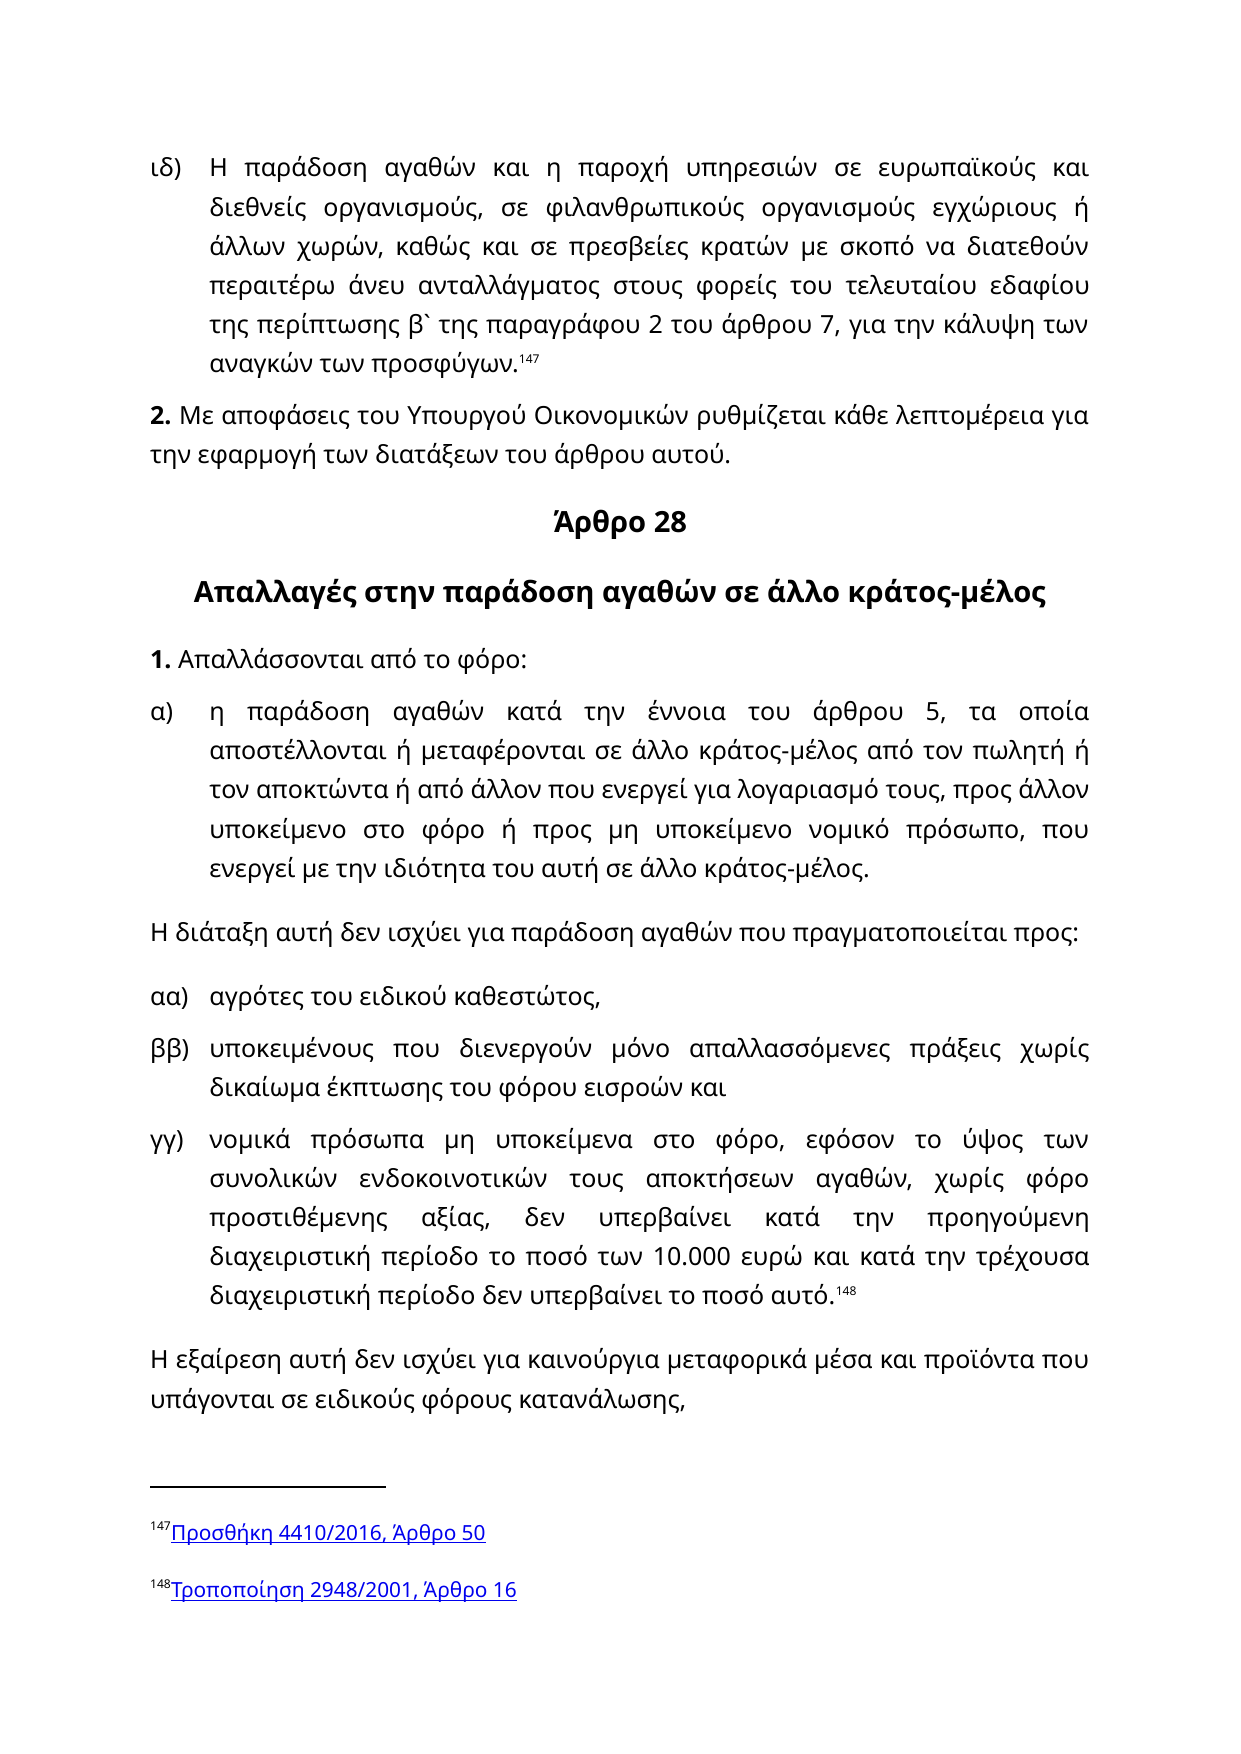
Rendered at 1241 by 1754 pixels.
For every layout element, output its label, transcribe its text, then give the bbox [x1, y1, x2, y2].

list ββ) υποκειμένους που διενεργούν μόνο απαλλασσόμενες πράξεις χωρίς δικαίωμα έκπτωσης του φόρου εισροών και [150, 1030, 1090, 1104]
text Η διάταξη αυτή δεν ισχύει για παράδοση αγαθών που πραγματοποιείται προς: [150, 914, 1090, 949]
text Προσθήκη 4410/2016, Άρθρο 50 [150, 1518, 1090, 1546]
text 2. Με αποφάσεις του Υπουργού Οικονομικών ρυθμίζεται κάθε λεπτομέρεια για την εφαρμογή των διατάξεων του άρθρου αυτού. [150, 397, 1090, 471]
subtitle Απαλλαγές στην παράδοση αγαθών σε άλλο κράτος-μέλος [150, 571, 1090, 611]
text 1. Απαλλάσσονται από το φόρο: [150, 642, 1090, 676]
list γγ) νομικά πρόσωπα μη υποκείμενα στο φόρο, εφόσον το ύψος των συνολικών ενδοκοινοτικών τους αποκτήσεων αγαθών, χωρίς φόρο προστιθέμενης αξίας, δεν υπερβαίνει κατά την προηγούμενη διαχειριστική περίοδο το ποσό των 10.000 ευρώ και κατά την τρέχουσα διαχειριστική περίοδο δεν υπερβαίνει το ποσό αυτό. [150, 1121, 1090, 1312]
list ιδ) Η παράδοση αγαθών και η παροχή υπηρεσιών σε ευρωπαϊκούς και διεθνείς οργανισμούς, σε φιλανθρωπικούς οργανισμούς εγχώριους ή άλλων χωρών, καθώς και σε πρεσβείες κρατών με σκοπό να διατεθούν περαιτέρω άνευ ανταλλάγματος στους φορείς του τελευταίου εδαφίου της περίπτωσης β` της παραγράφου 2 του άρθρου 7, για την κάλυψη των αναγκών των προσφύγων. [150, 150, 1090, 380]
text Τροποποίηση 2948/2001, Άρθρο 16 [150, 1576, 1090, 1604]
list α) η παράδοση αγαθών κατά την έννοια του άρθρου 5, τα οποία αποστέλλονται ή μεταφέρονται σε άλλο κράτος-μέλος από τον πωλητή ή τον αποκτώντα ή από άλλον που ενεργεί για λογαριασμό τους, προς άλλον υποκείμενο στο φόρο ή προς μη υποκείμενο νομικό πρόσωπο, που ενεργεί με την ιδιότητα του αυτή σε άλλο κράτος-μέλος. [150, 694, 1090, 884]
list αα) αγρότες του ειδικού καθεστώτος, [150, 979, 1090, 1013]
subtitle Άρθρο 28 [150, 501, 1090, 541]
text Η εξαίρεση αυτή δεν ισχύει για καινούργια μεταφορικά μέσα και προϊόντα που υπάγονται σε ειδικούς φόρους κατανάλωσης, [150, 1342, 1090, 1415]
